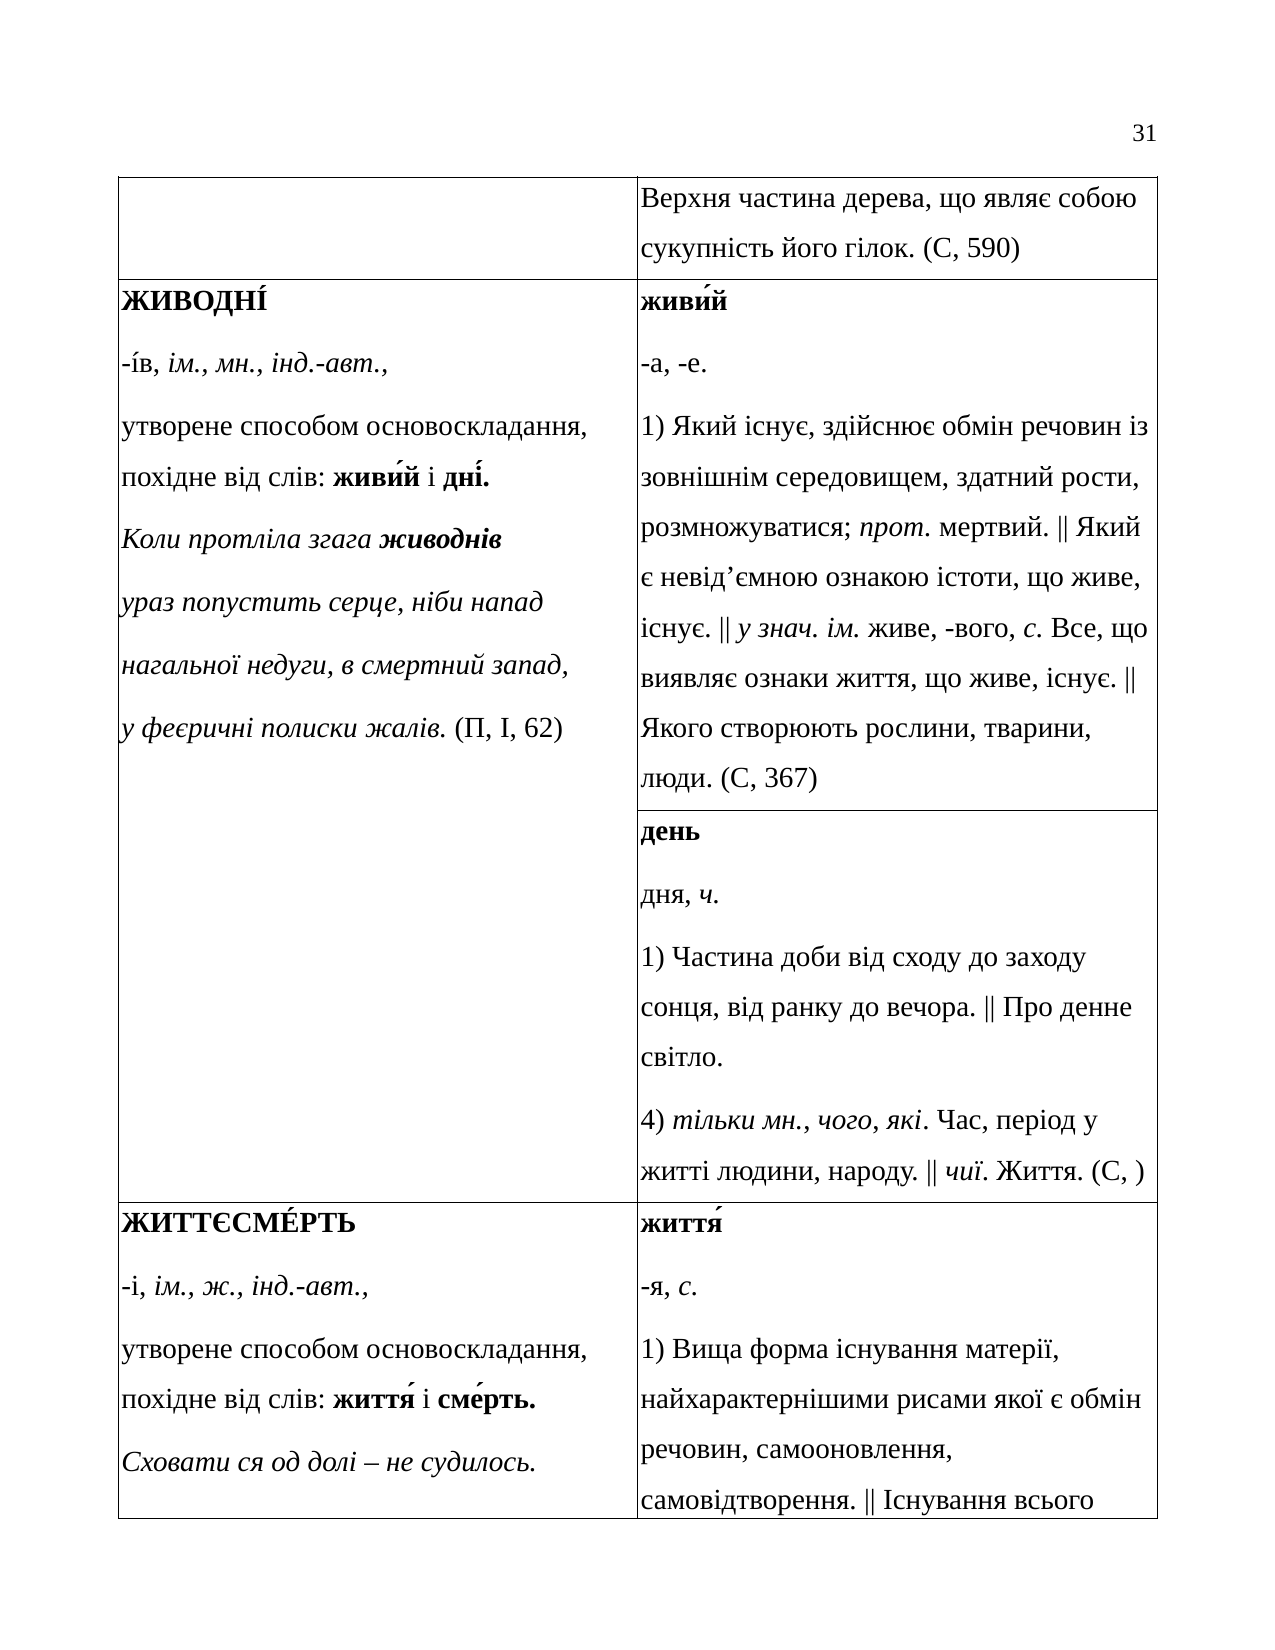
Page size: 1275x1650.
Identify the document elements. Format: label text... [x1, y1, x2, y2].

table_cell [119, 178, 637, 279]
table_cell живи́й -а, -е. 1) Який існує, здійснює обмін речовин із зовнішнім середовищем, здатний рости, розмножуватися; прот. мертвий. || Який є невід’ємною ознакою істоти, що живе, існує. || у знач. ім. живе, -вого, с. Все, що виявляє ознаки життя, що живе, існує. || Якого створюють рослини, тварини, люди. (С, 367) [638, 280, 1157, 810]
table_cell життя́ -я, с. 1) Вища форма існування матерії, найхарактернішими рисами якої є обмін речовин, самооновлення, самовідтворення. || Існування всього [638, 1203, 1157, 1518]
table_cell Верхня частина дерева, що являє собою сукупність його гілок. (С, 590) [638, 178, 1157, 279]
table_cell ЖИВОДНÍ -íв, ім., мн., інд.-авт., утворене способом основоскладання, похідне від слів: живи́й і дні́. Коли протліла згага живоднів ураз попустить серце, ніби напад нагальної недуги, в смертний запад, у феєричні полиски жалів. (П, І, 62) [119, 280, 637, 1202]
table_cell ЖИТТЄСМÉРТЬ -і, ім., ж., інд.-авт., утворене способом основоскладання, похідне від слів: життя́ і сме́рть. Сховати ся од долі – не судилось. [119, 1203, 637, 1518]
table_cell день дня, ч. 1) Частина доби від сходу до заходу сонця, від ранку до вечора. || Про денне світло. 4) тільки мн., чого, які. Час, період у житті людини, народу. || чиї. Життя. (С, ) [638, 811, 1157, 1202]
